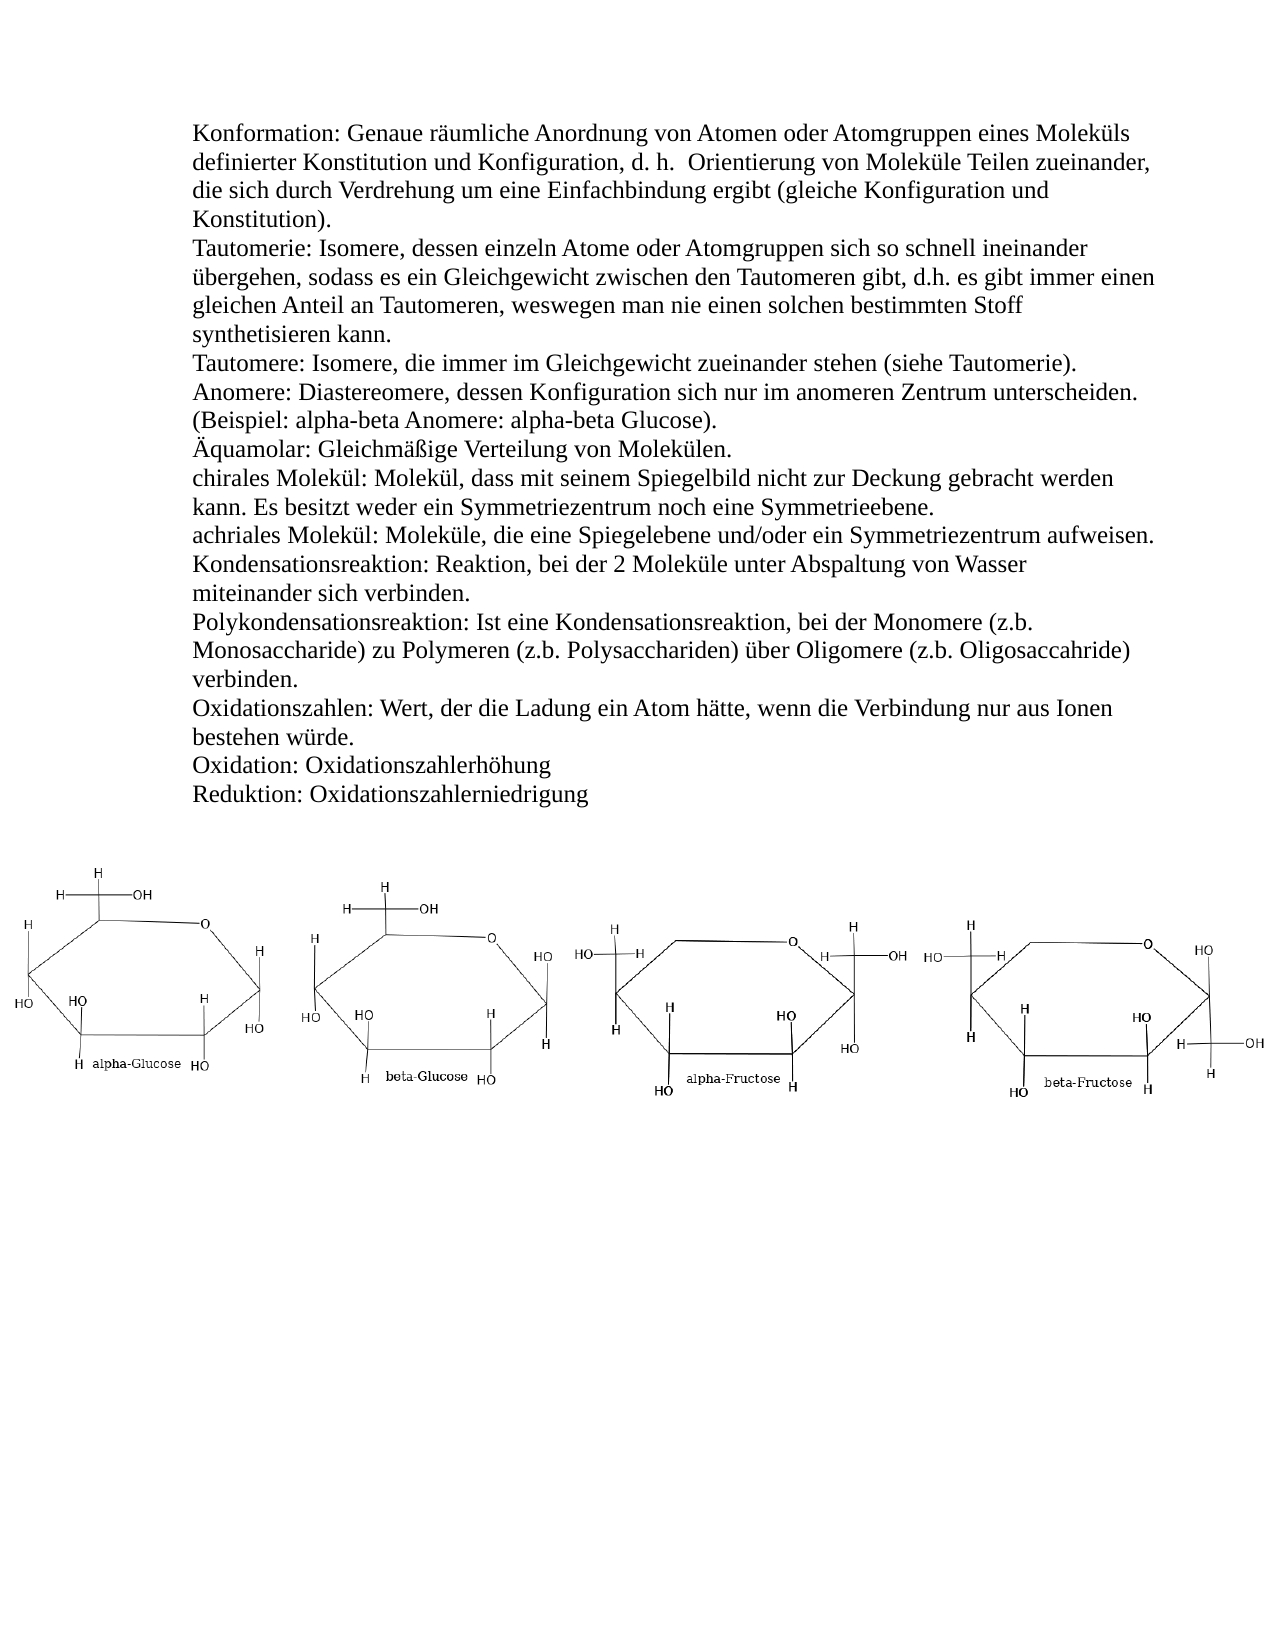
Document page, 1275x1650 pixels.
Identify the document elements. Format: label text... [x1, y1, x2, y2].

text Reduktion: Oxidationszahlerniedrigung [118, 779, 1157, 808]
picture [7, 864, 1275, 1099]
text Konformation: Genaue räumliche Anordnung von Atomen oder Atomgruppen eines Moleküls definierter Konstitution und Konfiguration, d. h. Orientierung von Moleküle Teilen zueinander, die sich durch Verdrehung um eine Einfachbindung ergibt (gleiche Konfiguration und Konstitution). [118, 118, 1157, 233]
text Oxidation: Oxidationszahlerhöhung [118, 751, 1157, 779]
text Tautomere: Isomere, die immer im Gleichgewicht zueinander stehen (siehe Tautomerie). [118, 348, 1157, 377]
text chirales Molekül: Molekül, dass mit seinem Spiegelbild nicht zur Deckung gebracht werden kann. Es besitzt weder ein Symmetriezentrum noch eine Symmetrieebene. [118, 463, 1157, 521]
text Tautomerie: Isomere, dessen einzeln Atome oder Atomgruppen sich so schnell ineinander übergehen, sodass es ein Gleichgewicht zwischen den Tautomeren gibt, d.h. es gibt immer einen gleichen Anteil an Tautomeren, weswegen man nie einen solchen bestimmten Stoff synthetisieren kann. [118, 233, 1157, 348]
text Polykondensationsreaktion: Ist eine Kondensationsreaktion, bei der Monomere (z.b. Monosaccharide) zu Polymeren (z.b. Polysacchariden) über Oligomere (z.b. Oligosaccahride) verbinden. [118, 607, 1157, 693]
text (Beispiel: alpha-beta Anomere: alpha-beta Glucose). [118, 406, 1157, 434]
text achriales Molekül: Moleküle, die eine Spiegelebene und/oder ein Symmetriezentrum aufweisen. [118, 521, 1157, 549]
text Oxidationszahlen: Wert, der die Ladung ein Atom hätte, wenn die Verbindung nur aus Ionen bestehen würde. [118, 693, 1157, 751]
text Äquamolar: Gleichmäßige Verteilung von Molekülen. [118, 434, 1157, 463]
text Kondensationsreaktion: Reaktion, bei der 2 Moleküle unter Abspaltung von Wasser miteinander sich verbinden. [118, 549, 1157, 607]
text Anomere: Diastereomere, dessen Konfiguration sich nur im anomeren Zentrum unterscheiden. [118, 377, 1157, 406]
